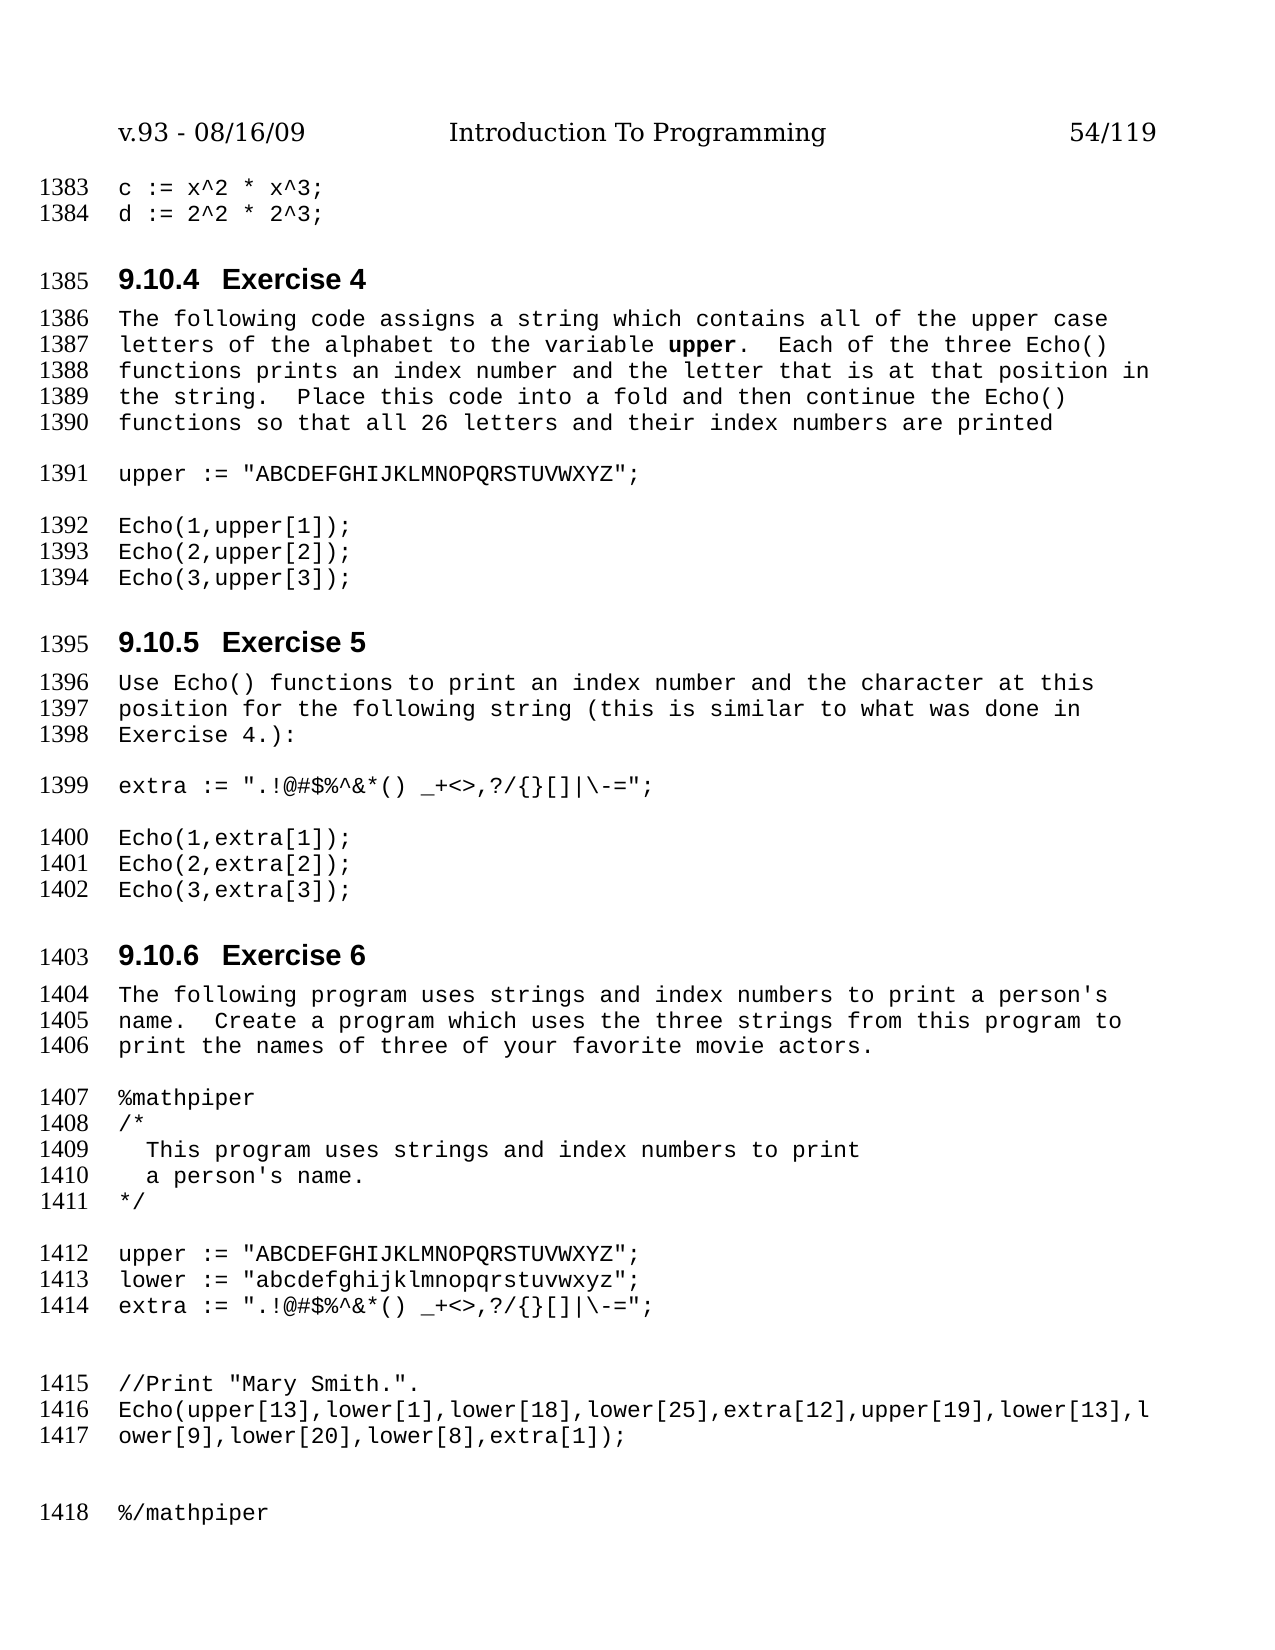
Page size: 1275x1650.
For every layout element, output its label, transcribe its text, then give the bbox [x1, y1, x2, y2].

text %mathpiper [118, 1087, 1157, 1113]
text The following code assigns a string which contains all of the upper case letters of the alphabet to the variable upper. Each of the three Echo() functions prints an index number and the letter that is at that position in the string. Place this code into a fold and then continue the Echo() functions so that all 26 letters and their index numbers are printed [118, 307, 1157, 437]
subtitle Exercise 6 [118, 937, 1157, 971]
subtitle Exercise 4 [118, 262, 1157, 295]
text Echo(2,extra[2]); [118, 853, 1157, 878]
text lower := "abcdefghijklmnopqrstuvwxyz"; [118, 1268, 1157, 1294]
text c := x^2 * x^3; [118, 177, 1157, 203]
text Echo(1,extra[1]); [118, 827, 1157, 853]
text Echo(3,extra[3]); [118, 878, 1157, 904]
text The following program uses strings and index numbers to print a person's name. Create a program which uses the three strings from this program to print the names of three of your favorite movie actors. [118, 983, 1157, 1061]
text This program uses strings and index numbers to print [118, 1139, 1157, 1164]
text Echo(upper[13],lower[1],lower[18],lower[25],extra[12],upper[19],lower[13],lower[9],lower[20],lower[8],extra[1]); [118, 1398, 1157, 1450]
text */ [118, 1191, 1157, 1216]
text Echo(3,upper[3]); [118, 567, 1157, 592]
text upper := "ABCDEFGHIJKLMNOPQRSTUVWXYZ"; [118, 1242, 1157, 1268]
text d := 2^2 * 2^3; [118, 203, 1157, 229]
text upper := "ABCDEFGHIJKLMNOPQRSTUVWXYZ"; [118, 463, 1157, 489]
text Echo(1,upper[1]); [118, 515, 1157, 541]
text /* [118, 1113, 1157, 1139]
text Echo(2,upper[2]); [118, 541, 1157, 567]
text //Print "Mary Smith.". [118, 1372, 1157, 1398]
text extra := ".!@#$%^&*() _+<>,?/{}[]|\-="; [118, 1294, 1157, 1320]
subtitle Exercise 5 [118, 626, 1157, 659]
text %/mathpiper [118, 1502, 1157, 1528]
text extra := ".!@#$%^&*() _+<>,?/{}[]|\-="; [118, 775, 1157, 801]
text a person's name. [118, 1164, 1157, 1191]
text Use Echo() functions to print an index number and the character at this position for the following string (this is similar to what was done in Exercise 4.): [118, 671, 1157, 749]
